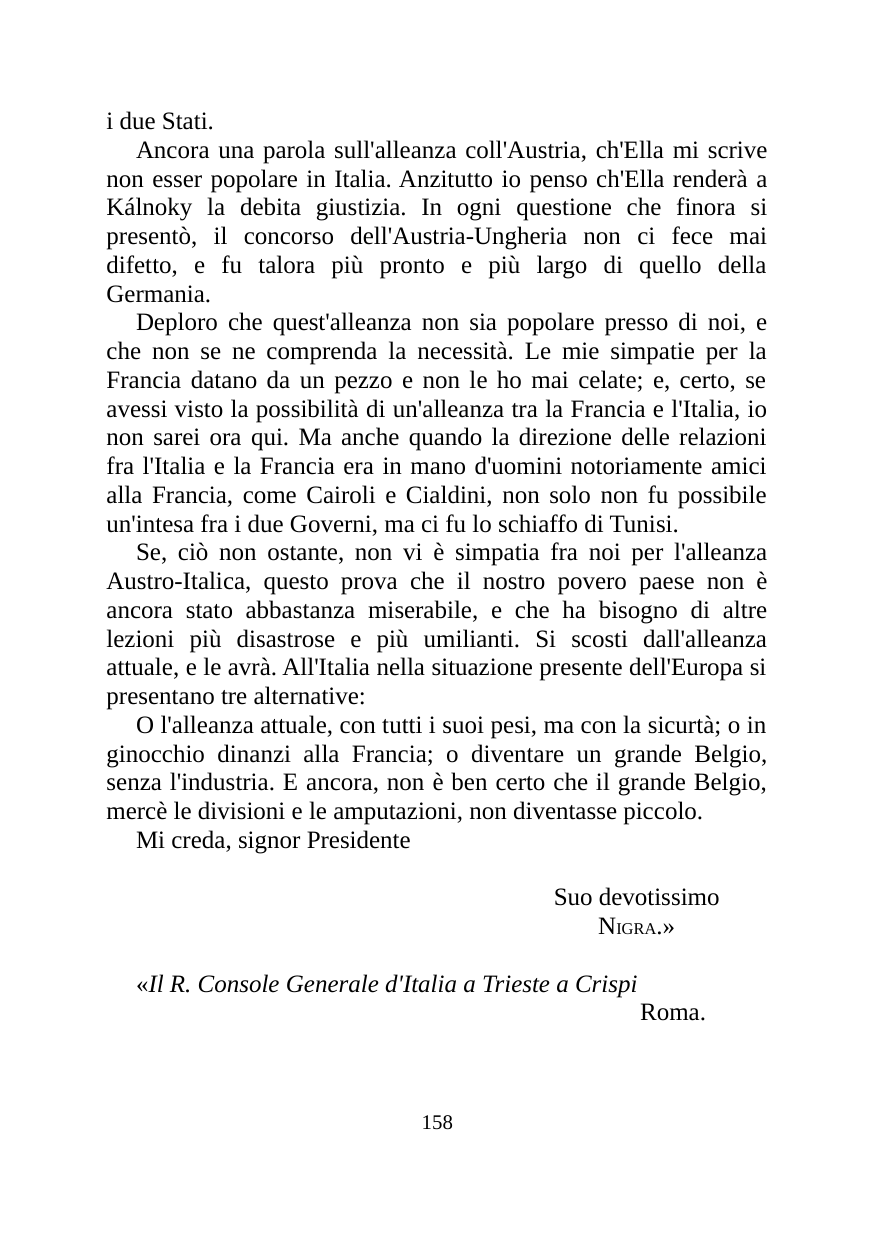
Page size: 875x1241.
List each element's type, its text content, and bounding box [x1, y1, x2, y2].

text «Il R. Console Generale d'Italia a Trieste a Crispi [106, 969, 768, 997]
text Roma. [106, 997, 706, 1026]
text Ancora una parola sull'alleanza coll'Austria, ch'Ella mi scrive non esser popolare in Italia. Anzitutto io penso ch'Ella renderà a Kálnoky la debita giustizia. In ogni questione che finora si presentò, il concorso dell'Austria-Ungheria non ci fece mai difetto, e fu talora più pronto e più largo di quello della Germania. [106, 135, 768, 307]
text i due Stati. [106, 106, 768, 135]
text Suo devotissimo [505, 882, 768, 911]
text Nigra.» [505, 911, 768, 940]
text Mi creda, signor Presidente [106, 825, 768, 854]
text Deploro che quest'alleanza non sia popolare presso di noi, e che non se ne comprenda la necessità. Le mie simpatie per la Francia datano da un pezzo e non le ho mai celate; e, certo, se avessi visto la possibilità di un'alleanza tra la Francia e l'Italia, io non sarei ora qui. Ma anche quando la direzione delle relazioni fra l'Italia e la Francia era in mano d'uomini notoriamente amici alla Francia, come Cairoli e Cialdini, non solo non fu possibile un'intesa fra i due Governi, ma ci fu lo schiaffo di Tunisi. [106, 307, 768, 537]
text Se, ciò non ostante, non vi è simpatia fra noi per l'alleanza Austro-Italica, questo prova che il nostro povero paese non è ancora stato abbastanza miserabile, e che ha bisogno di altre lezioni più disastrose e più umilianti. Si scosti dall'alleanza attuale, e le avrà. All'Italia nella situazione presente dell'Europa si presentano tre alternative: [106, 537, 768, 710]
text O l'alleanza attuale, con tutti i suoi pesi, ma con la sicurtà; o in ginocchio dinanzi alla Francia; o diventare un grande Belgio, senza l'industria. E ancora, non è ben certo che il grande Belgio, mercè le divisioni e le amputazioni, non diventasse piccolo. [106, 710, 768, 825]
